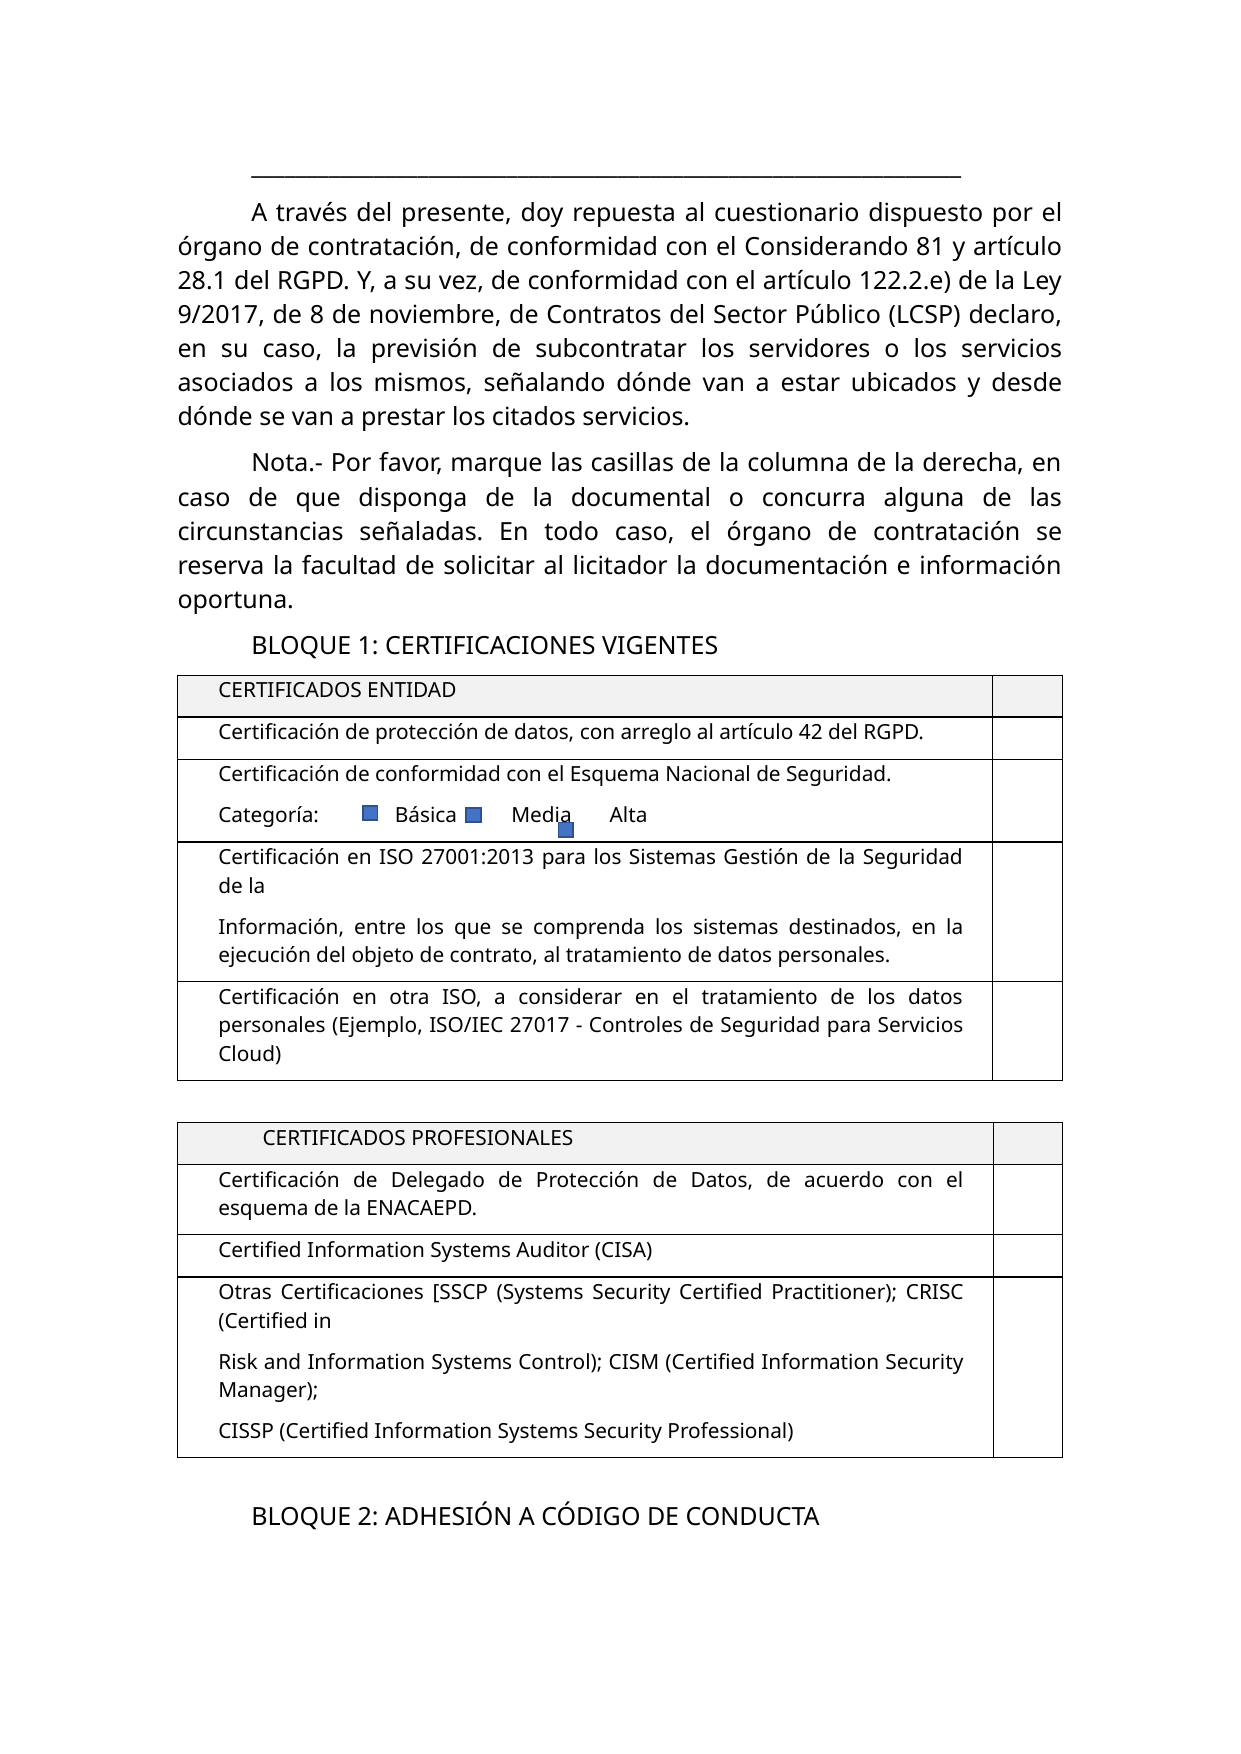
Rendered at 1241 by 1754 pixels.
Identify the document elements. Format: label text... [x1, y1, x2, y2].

table_cell Certificación de conformidad con el Esquema Nacional de Seguridad. Categoría: Básica Media Alta [178, 760, 992, 841]
text A través del presente, doy repuesta al cuestionario dispuesto por el órgano de contratación, de conformidad con el Considerando 81 y artículo 28.1 del RGPD. Y, a su vez, de conformidad con el artículo 122.2.e) de la Ley 9/2017, de 8 de noviembre, de Contratos del Sector Público (LCSP) declaro, en su caso, la previsión de subcontratar los servidores o los servicios asociados a los mismos, señalando dónde van a estar ubicados y desde dónde se van a prestar los citados servicios. [177, 194, 1063, 433]
table_header CERTIFICADOS ENTIDAD [178, 676, 992, 716]
table_cell Certificación de protección de datos, con arreglo al artículo 42 del RGPD. [178, 718, 992, 758]
table_header CERTIFICADOS PROFESIONALES [178, 1123, 993, 1164]
table_cell Certificación de Delegado de Protección de Datos, de acuerdo con el esquema de la ENACAEPD. [178, 1165, 993, 1234]
table_cell Otras Certificaciones [SSCP (Systems Security Certified Practitioner); CRISC (Certified in Risk and Information Systems Control); CISM (Certified Information Security Manager); CISSP (Certified Information Systems Security Professional) [178, 1278, 993, 1457]
text ________________________________________________________________ [177, 148, 1063, 182]
table_cell Certificación en ISO 27001:2013 para los Sistemas Gestión de la Seguridad de la Información, entre los que se comprenda los sistemas destinados, en la ejecución del objeto de contrato, al tratamiento de datos personales. [178, 843, 992, 981]
table_cell [993, 982, 1062, 1080]
table_header [993, 676, 1062, 716]
text Nota.- Por favor, marque las casillas de la columna de la derecha, en caso de que disponga de la documental o concurra alguna de las circunstancias señaladas. En todo caso, el órgano de contratación se reserva la facultad de solicitar al licitador la documentación e información oportuna. [177, 445, 1063, 615]
table_cell [993, 718, 1062, 758]
table_cell [994, 1165, 1062, 1234]
text BLOQUE 2: ADHESIÓN A CÓDIGO DE CONDUCTA [177, 1499, 1093, 1533]
table_cell Certified Information Systems Auditor (CISA) [178, 1235, 993, 1276]
table_cell [994, 1235, 1062, 1276]
table_cell [994, 1278, 1062, 1457]
table_header [994, 1123, 1062, 1164]
table_cell Certificación en otra ISO, a considerar en el tratamiento de los datos personales (Ejemplo, ISO/IEC 27017 - Controles de Seguridad para Servicios Cloud) [178, 982, 992, 1080]
table_cell [993, 843, 1062, 981]
table_cell [993, 760, 1062, 841]
text BLOQUE 1: CERTIFICACIONES VIGENTES [177, 628, 1063, 662]
